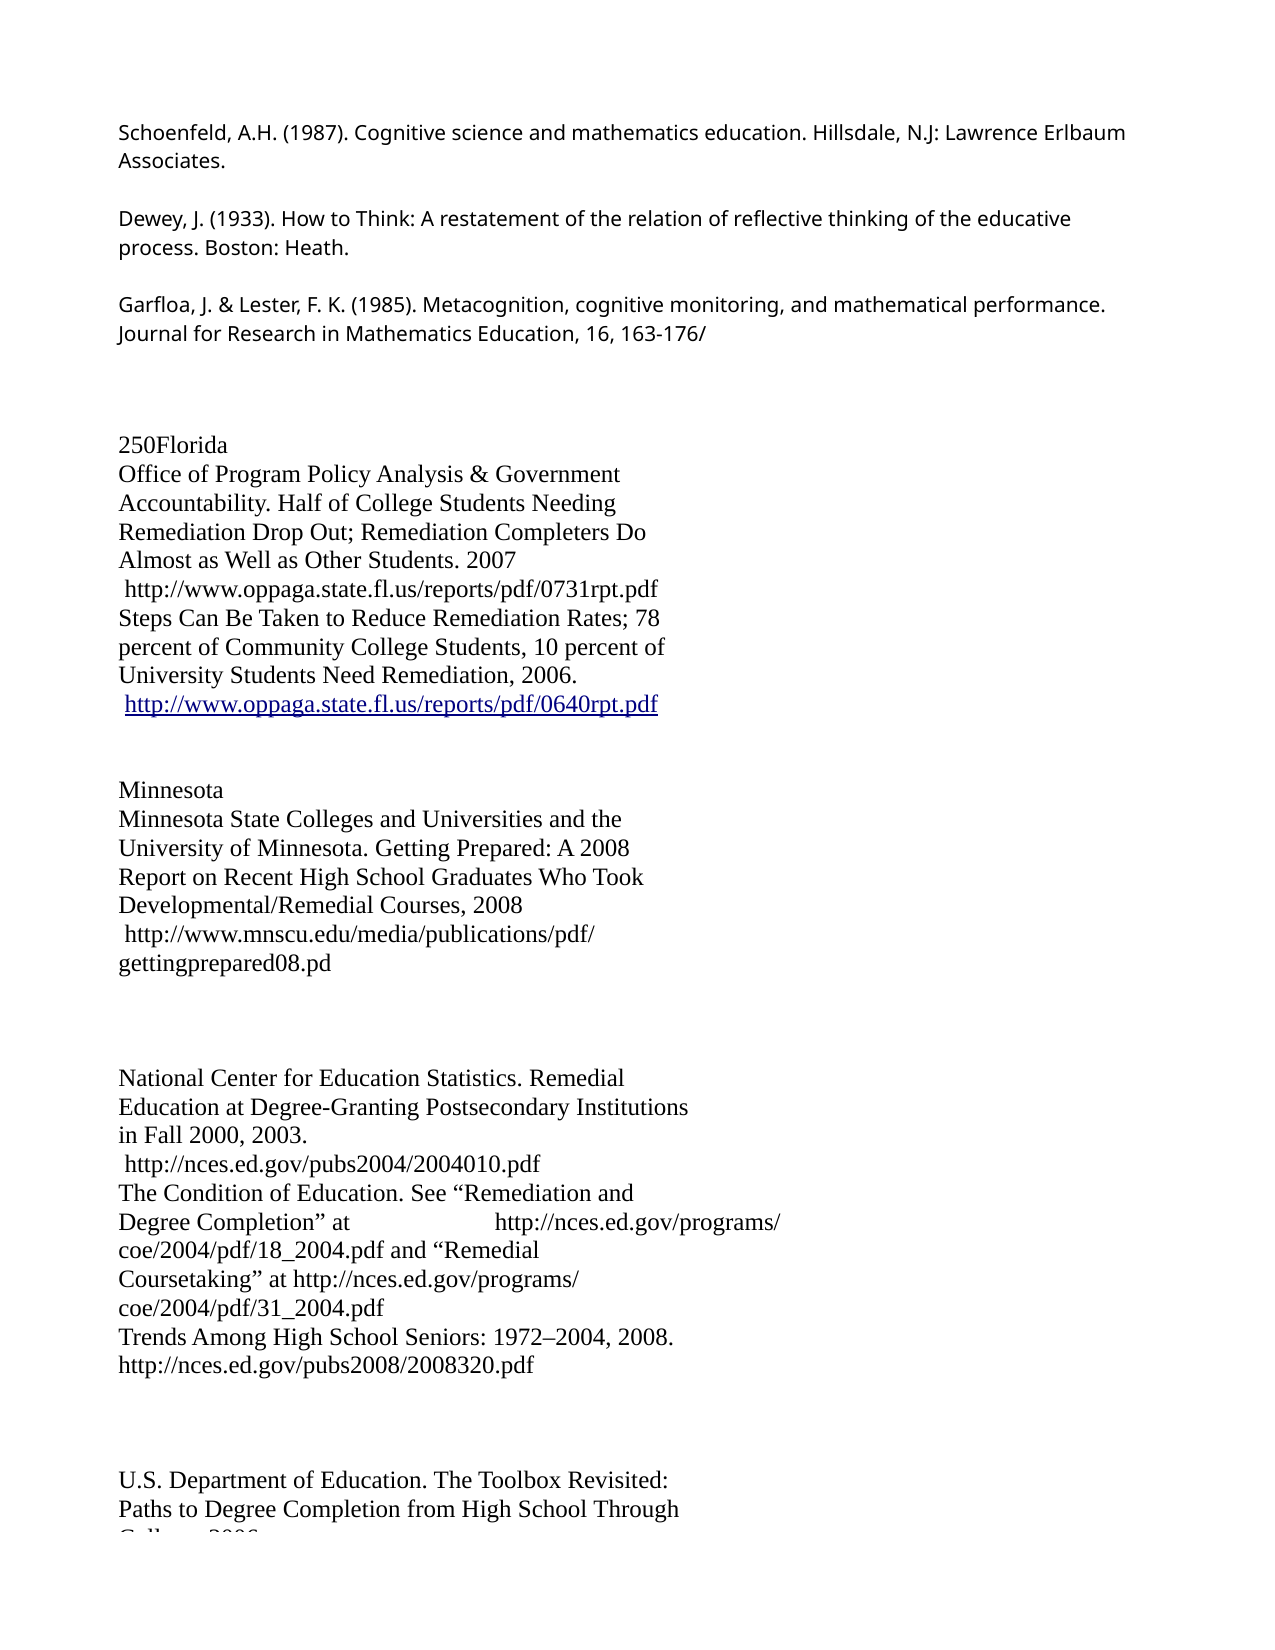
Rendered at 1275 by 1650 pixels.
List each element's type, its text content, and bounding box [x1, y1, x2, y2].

text Dewey, J. (1933). How to Think: A restatement of the relation of reflective thinking of the educative process. Boston: Heath. [118, 204, 1157, 261]
text Garfloa, J. & Lester, F. K. (1985). Metacognition, cognitive monitoring, and mathematical performance. Journal for Research in Mathematics Education, 16, 163-176/ [118, 290, 1157, 347]
text Schoenfeld, A.H. (1987). Cognitive science and mathematics education. Hillsdale, N.J: Lawrence Erlbaum Associates. [118, 118, 1157, 175]
